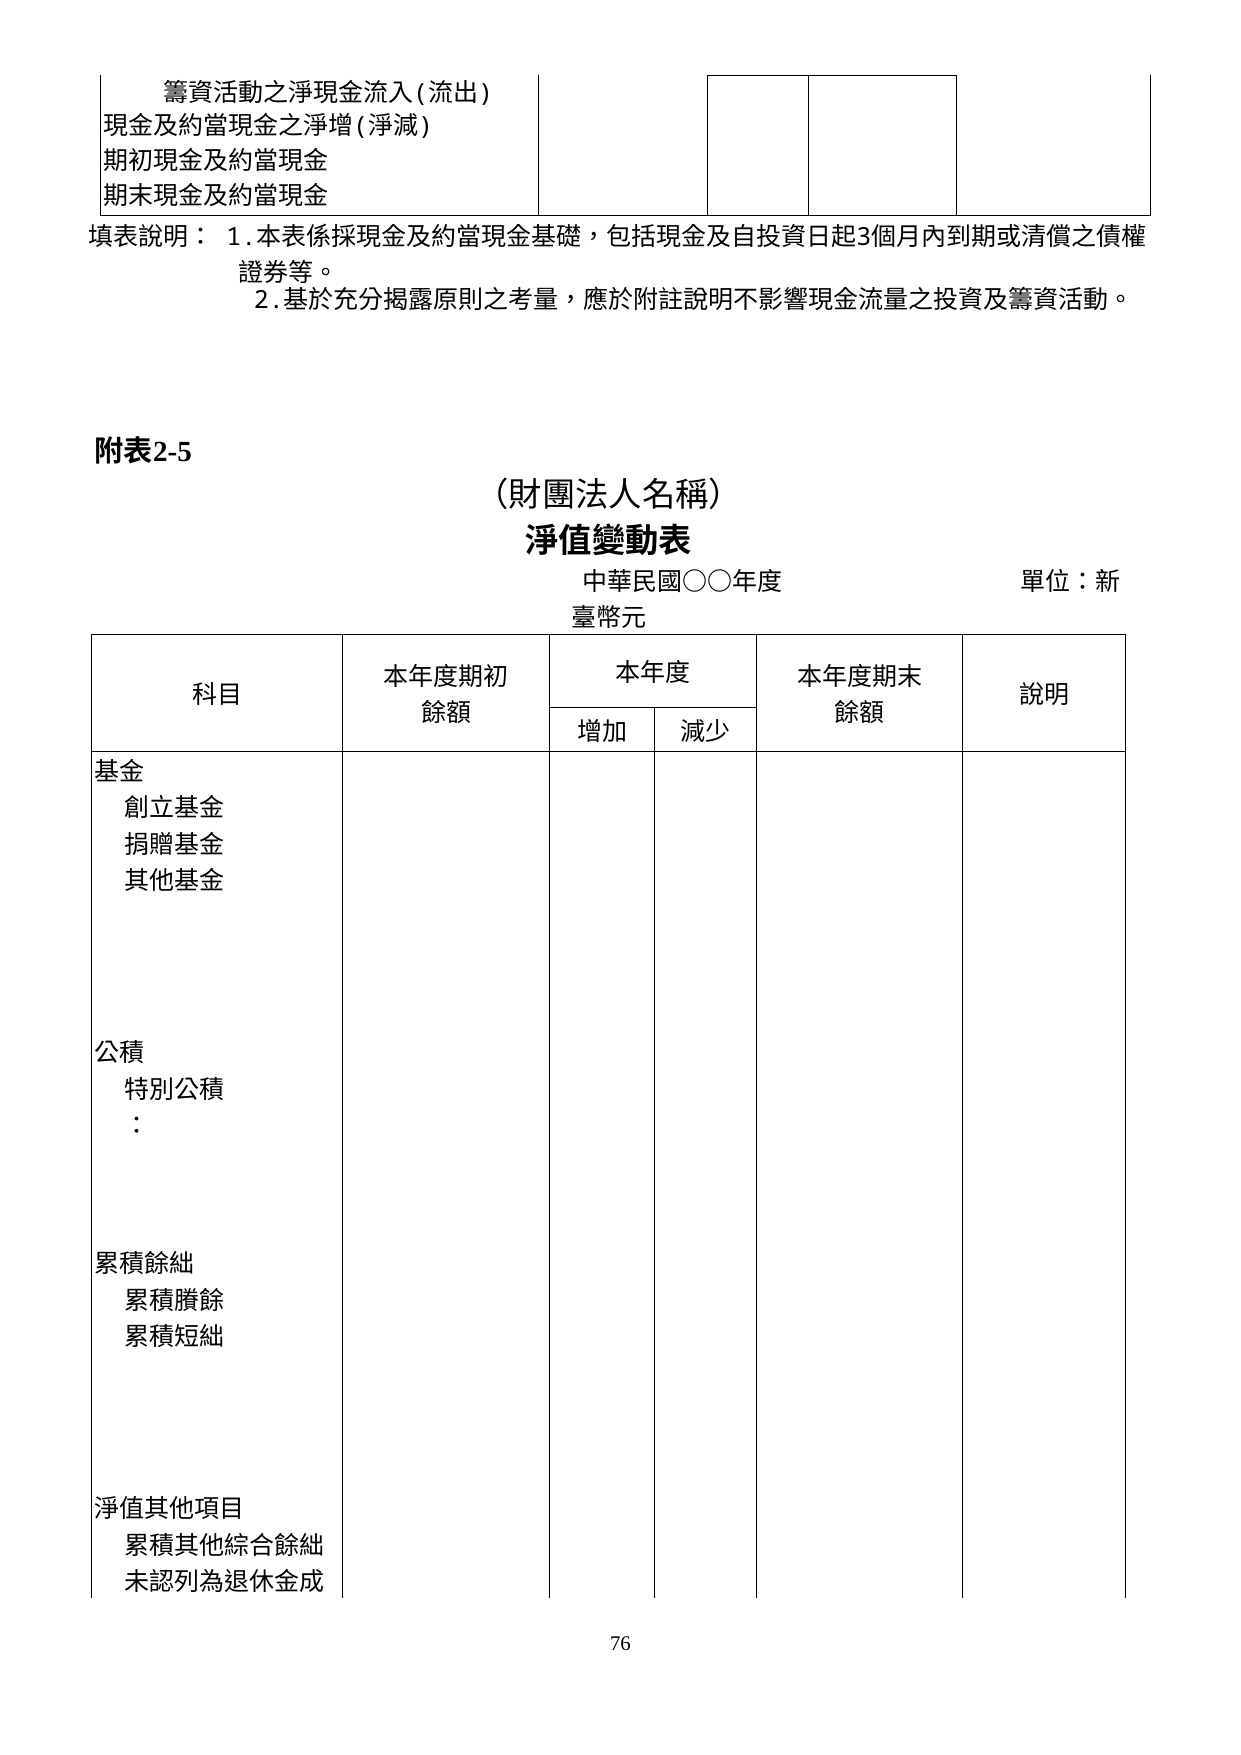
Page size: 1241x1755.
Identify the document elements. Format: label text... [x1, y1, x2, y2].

table_cell [757, 1316, 962, 1353]
table_cell [957, 145, 1150, 180]
table_cell [92, 1176, 342, 1210]
table_cell [550, 824, 654, 860]
table_cell [757, 1244, 962, 1280]
table_cell [655, 1210, 756, 1244]
table_cell [757, 1489, 962, 1525]
table_cell [539, 110, 707, 145]
table_cell [963, 1244, 1125, 1280]
table_cell [963, 860, 1125, 897]
table_cell 基金 [92, 752, 342, 788]
table_cell [757, 897, 962, 931]
table_cell [655, 965, 756, 999]
table_cell [92, 999, 342, 1033]
table_cell [963, 965, 1125, 999]
table_cell [963, 1069, 1125, 1105]
table_cell [708, 76, 808, 215]
table_cell 期初現金及約當現金 [101, 145, 538, 180]
table_cell 累積賸餘 [92, 1280, 342, 1316]
table_cell [655, 1176, 756, 1210]
table_cell ： [92, 1105, 342, 1142]
table_cell [957, 110, 1150, 145]
table_cell [92, 1353, 342, 1489]
table_cell 現金及約當現金之淨增(淨減) [101, 110, 538, 145]
table_cell [757, 788, 962, 824]
table_cell [963, 1280, 1125, 1316]
table_cell [550, 999, 654, 1033]
table_cell [655, 1033, 756, 1069]
table_cell [343, 965, 549, 999]
table_cell [343, 752, 549, 788]
table_cell [757, 824, 962, 860]
table_cell [550, 788, 654, 824]
table_cell [550, 1210, 654, 1244]
text 填表說明： 1.本表係採現金及約當現金基礎，包括現金及自投資日起3個月內到期或清償之債權證券等。 [89, 216, 1152, 289]
table_cell 說明 [963, 635, 1125, 751]
table_cell [92, 931, 342, 965]
table_header 附表2-5 （財團法人名稱） 淨值變動表 中華民國○○年度 單位：新臺幣元 [92, 428, 1125, 634]
table_cell [655, 860, 756, 897]
table_cell [757, 1176, 962, 1210]
table_cell [957, 75, 1150, 110]
table_cell 科目 [92, 635, 342, 751]
table_cell [757, 1525, 962, 1598]
table_cell [550, 1280, 654, 1316]
table_cell 淨值其他項目 [92, 1489, 342, 1525]
table_cell [963, 1316, 1125, 1353]
table_cell [963, 752, 1125, 788]
table_cell [550, 1353, 654, 1489]
table_cell 累積餘絀 [92, 1244, 342, 1280]
table_cell [655, 1069, 756, 1105]
table_cell [343, 1105, 549, 1142]
table_cell [343, 999, 549, 1033]
table_cell [550, 1069, 654, 1105]
table_cell [655, 897, 756, 931]
table_cell [343, 1142, 549, 1176]
table_cell [343, 1525, 549, 1598]
table_cell 累積短絀 [92, 1316, 342, 1353]
table_cell [92, 1210, 342, 1244]
table_cell 減少 [655, 708, 756, 751]
table_cell [550, 1176, 654, 1210]
table_cell [963, 1525, 1125, 1598]
table_cell [655, 1142, 756, 1176]
table_cell [550, 860, 654, 897]
table_cell [963, 788, 1125, 824]
table_cell [92, 1142, 342, 1176]
table_cell [550, 931, 654, 965]
table_cell [655, 1525, 756, 1598]
table_cell [343, 1069, 549, 1105]
table_cell 本年度期初 餘額 [343, 635, 549, 751]
table_cell [655, 1244, 756, 1280]
table_cell [343, 1489, 549, 1525]
table_cell [539, 180, 707, 215]
table_cell [655, 999, 756, 1033]
table_cell [963, 824, 1125, 860]
table_cell [757, 931, 962, 965]
table_cell [963, 931, 1125, 965]
table_cell [757, 860, 962, 897]
table_cell [343, 824, 549, 860]
table_cell [343, 1353, 549, 1489]
table_cell [550, 1525, 654, 1598]
table_cell 增加 [550, 708, 654, 751]
table_cell [963, 1142, 1125, 1176]
table_cell [343, 860, 549, 897]
table_cell [550, 1105, 654, 1142]
table_cell [963, 999, 1125, 1033]
table_cell [963, 1489, 1125, 1525]
table_cell [963, 897, 1125, 931]
table_cell [655, 752, 756, 788]
table_cell 捐贈基金 [92, 824, 342, 860]
table_cell [343, 788, 549, 824]
table_cell [343, 931, 549, 965]
table_cell [655, 788, 756, 824]
table_cell [757, 1280, 962, 1316]
table_cell [550, 1244, 654, 1280]
table_cell [343, 1244, 549, 1280]
table_cell [550, 1142, 654, 1176]
table_cell [757, 1142, 962, 1176]
table_cell [343, 897, 549, 931]
table_cell [343, 1280, 549, 1316]
table_cell [757, 999, 962, 1033]
table_cell [550, 1316, 654, 1353]
table_cell [757, 1069, 962, 1105]
table_cell [550, 897, 654, 931]
table_cell [957, 180, 1150, 215]
table_cell 創立基金 [92, 788, 342, 824]
table_cell [655, 1353, 756, 1489]
table_cell [809, 76, 956, 215]
table_cell [655, 1316, 756, 1353]
table_cell [963, 1210, 1125, 1244]
table_cell [655, 1280, 756, 1316]
table_cell [757, 1210, 962, 1244]
table_cell [343, 1316, 549, 1353]
table_cell [655, 1105, 756, 1142]
table_cell [550, 752, 654, 788]
table_cell [757, 1105, 962, 1142]
table_cell [963, 1105, 1125, 1142]
table_cell 籌資活動之淨現金流入(流出) [101, 75, 538, 110]
table_cell [963, 1033, 1125, 1069]
table_cell [550, 965, 654, 999]
table_cell [92, 965, 342, 999]
table_cell [655, 931, 756, 965]
table_cell 累積其他綜合餘絀 未認列為退休金成 [92, 1525, 342, 1598]
table_cell 本年度期末 餘額 [757, 635, 962, 751]
table_cell 特別公積 [92, 1069, 342, 1105]
table_cell 期末現金及約當現金 [101, 180, 538, 215]
text 2.基於充分揭露原則之考量，應於附註說明不影響現金流量之投資及籌資活動。 [89, 289, 1152, 314]
table_cell [757, 1033, 962, 1069]
table_cell [757, 965, 962, 999]
table_cell 其他基金 [92, 860, 342, 897]
table_cell 本年度 [550, 635, 756, 707]
table_cell 公積 [92, 1033, 342, 1069]
table_cell [655, 824, 756, 860]
table_cell [343, 1033, 549, 1069]
table_cell [539, 75, 707, 110]
table_cell [655, 1489, 756, 1525]
table_cell [343, 1176, 549, 1210]
table_cell [757, 1353, 962, 1489]
table_cell [757, 752, 962, 788]
table_cell [92, 897, 342, 931]
table_cell [963, 1353, 1125, 1489]
table_cell [343, 1210, 549, 1244]
table_cell [963, 1176, 1125, 1210]
table_cell [539, 145, 707, 180]
table_cell [550, 1033, 654, 1069]
table_cell [550, 1489, 654, 1525]
